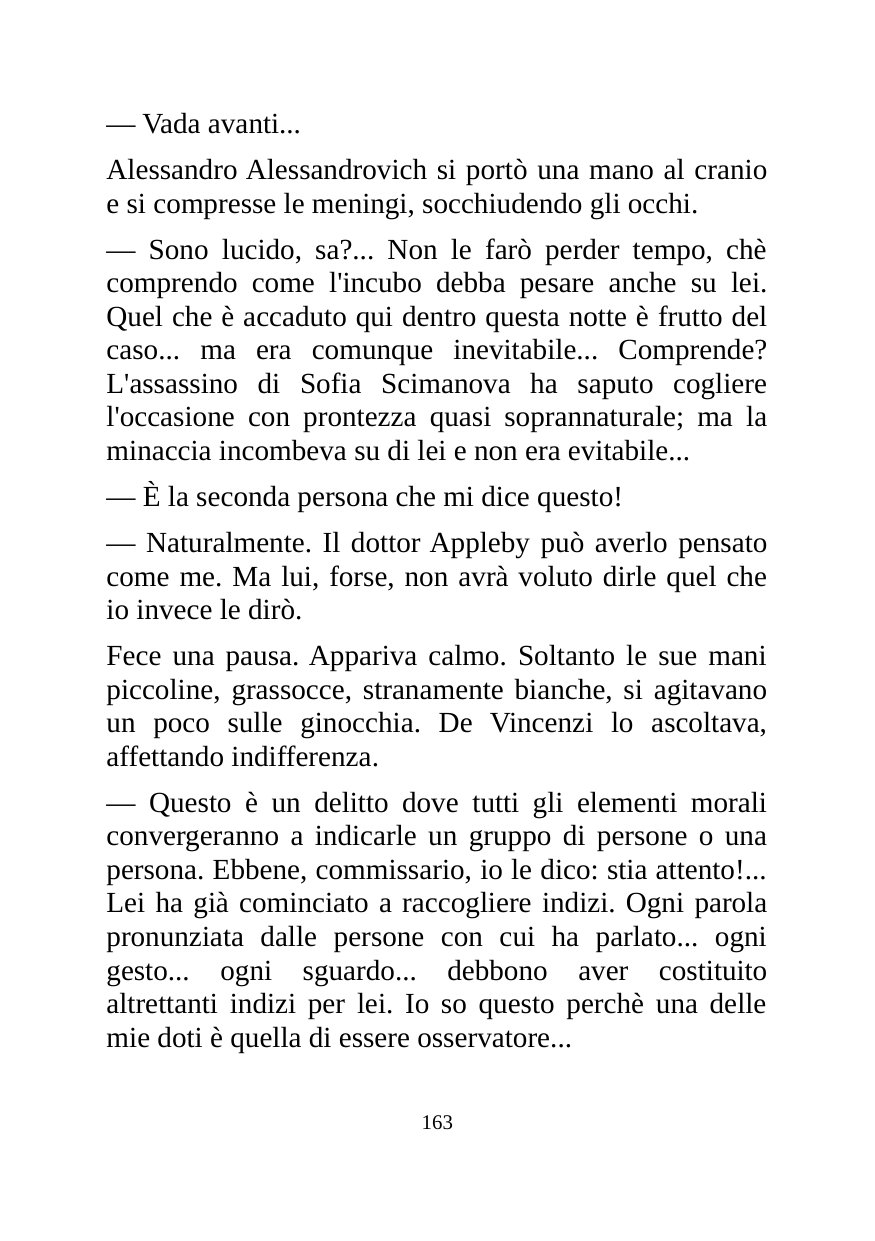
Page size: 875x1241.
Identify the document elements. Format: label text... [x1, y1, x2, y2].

text — Sono lucido, sa?... Non le farò perder tempo, chè comprendo come l'incubo debba pesare anche su lei. Quel che è accaduto qui dentro questa notte è frutto del caso... ma era comunque inevitabile... Comprende? L'assassino di Sofia Scimanova ha saputo cogliere l'occasione con prontezza quasi soprannaturale; ma la minaccia incombeva su di lei e non era evitabile... [106, 232, 768, 467]
text — Vada avanti... [106, 106, 768, 140]
text — Naturalmente. Il dottor Appleby può averlo pensato come me. Ma lui, forse, non avrà voluto dirle quel che io invece le dirò. [106, 525, 768, 626]
text Alessandro Alessandrovich si portò una mano al cranio e si compresse le meningi, socchiudendo gli occhi. [106, 152, 768, 219]
text — Questo è un delitto dove tutti gli elementi morali convergeranno a indicarle un gruppo di persone o una persona. Ebbene, commissario, io le dico: stia attento!... Lei ha già cominciato a raccogliere indizi. Ogni parola pronunziata dalle persone con cui ha parlato... ogni gesto... ogni sguardo... debbono aver costituito altrettanti indizi per lei. Io so questo perchè una delle mie doti è quella di essere osservatore... [106, 785, 768, 1053]
text Fece una pausa. Appariva calmo. Soltanto le sue mani piccoline, grassocce, stranamente bianche, si agitavano un poco sulle ginocchia. De Vincenzi lo ascoltava, affettando indifferenza. [106, 638, 768, 772]
text — È la seconda persona che mi dice questo! [106, 479, 768, 513]
